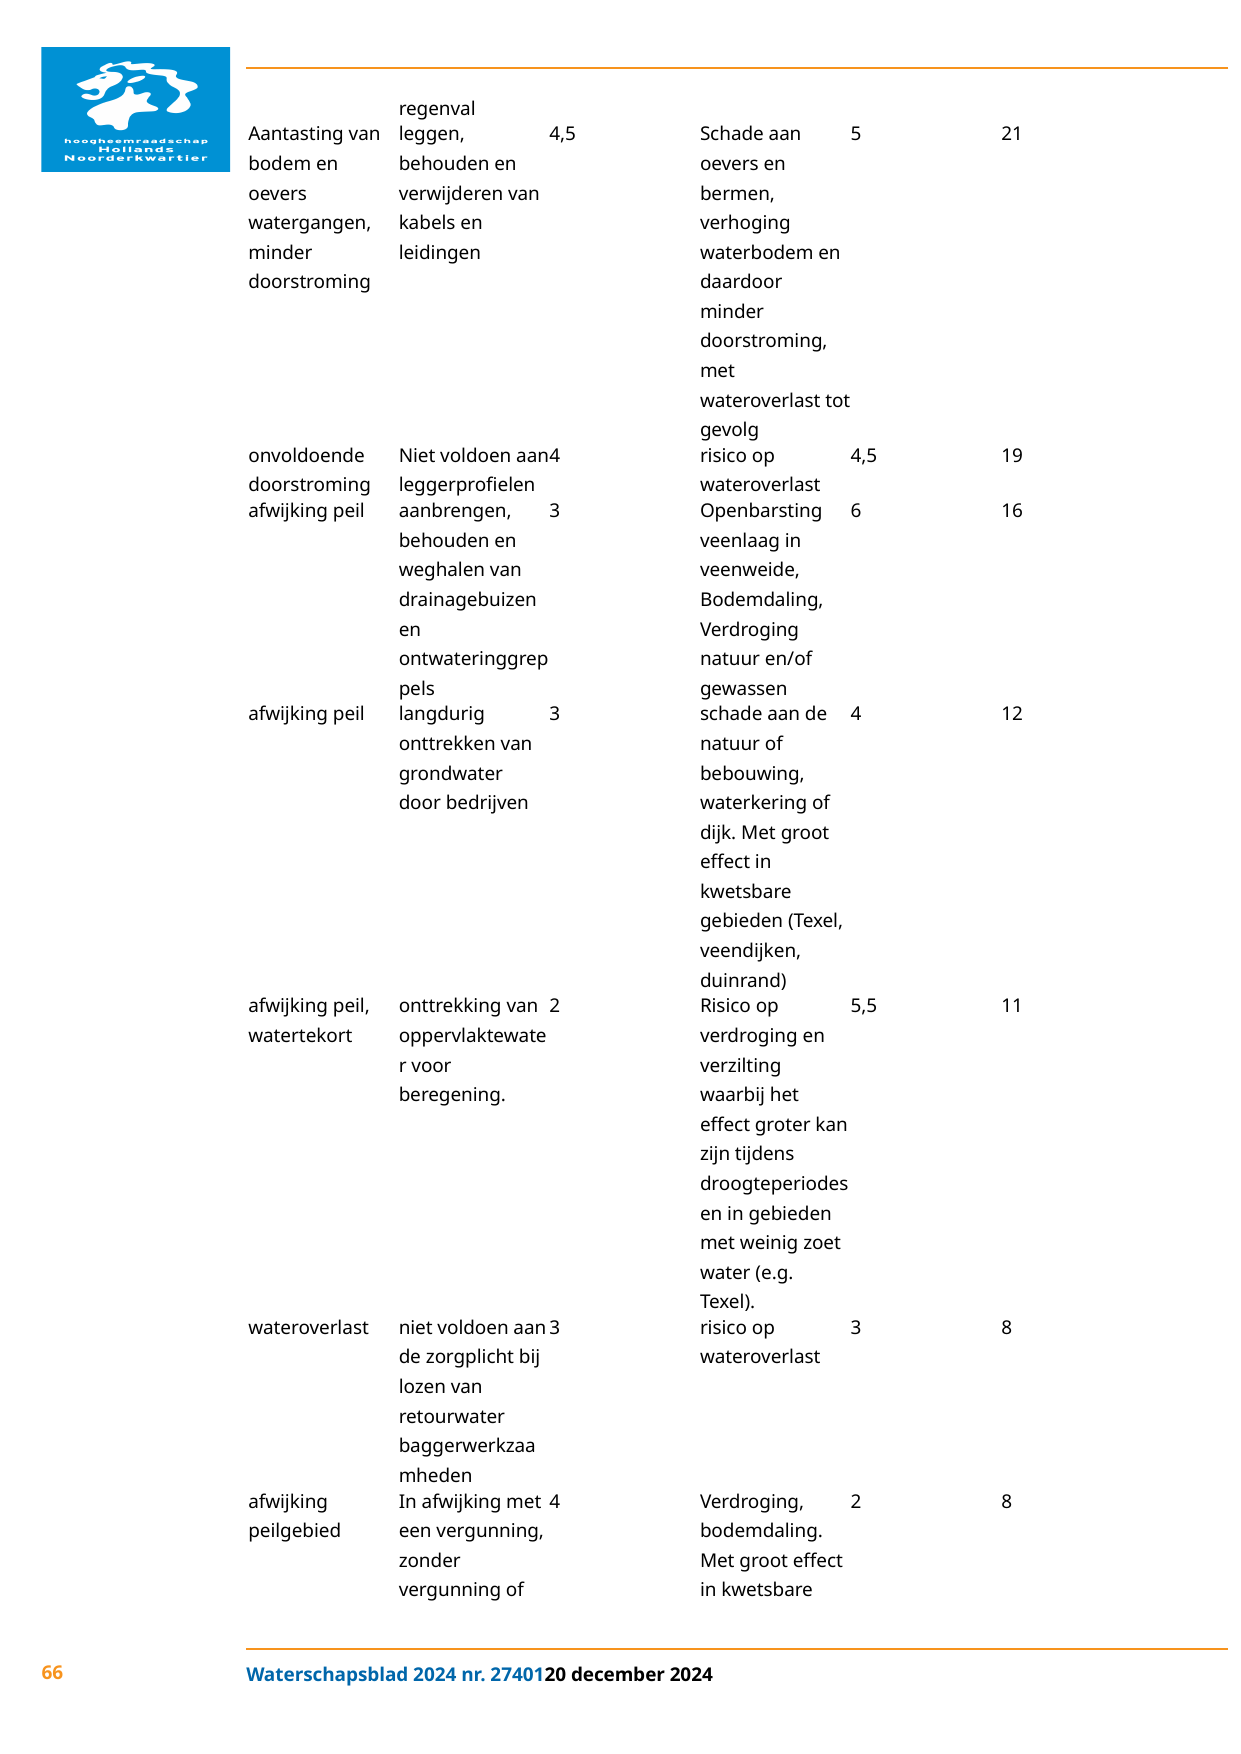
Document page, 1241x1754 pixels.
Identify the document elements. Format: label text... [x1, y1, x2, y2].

table_cell 16 [1001, 498, 1152, 701]
table_cell risico op wateroverlast [700, 1314, 850, 1488]
table_cell onttrekking van oppervlaktewater voor beregening. [399, 993, 549, 1314]
table_cell Niet voldoen aan leggerprofielen [399, 442, 549, 497]
table_cell 21 [1001, 121, 1152, 442]
table_cell aanbrengen, behouden en weghalen van drainagebuizen en ontwateringgreppels [399, 498, 549, 701]
table_cell langdurig onttrekken van grondwater door bedrijven [399, 701, 549, 993]
table_cell 6 [850, 498, 1001, 701]
table_cell 4 [850, 701, 1001, 993]
picture [129, 76, 144, 82]
table_cell [850, 95, 1001, 121]
picture [118, 62, 197, 112]
table_cell 12 [1001, 701, 1152, 993]
table_cell 2 [850, 1488, 1001, 1602]
table_cell 4 [549, 442, 700, 497]
table_cell 3 [850, 1314, 1001, 1488]
table_cell leggen, behouden en verwijderen van kabels en leidingen [399, 121, 549, 442]
picture [88, 87, 157, 130]
table_cell onvoldoende doorstroming [248, 442, 398, 497]
table_cell afwijking peil [248, 701, 398, 993]
table_cell [248, 95, 398, 121]
table_cell 4,5 [850, 442, 1001, 497]
table_cell 8 [1001, 1314, 1152, 1488]
table_cell 8 [1001, 1488, 1152, 1602]
picture [78, 64, 122, 99]
table_cell regenval [399, 95, 549, 121]
table_cell 3 [549, 1314, 700, 1488]
table_cell [700, 95, 850, 121]
table_cell Schade aan oevers en bermen, verhoging waterbodem en daardoor minder doorstroming, met wateroverlast tot gevolg [700, 121, 850, 442]
table_cell 11 [1001, 993, 1152, 1314]
table_cell 3 [549, 498, 700, 701]
table_cell Risico op verdroging en verzilting waarbij het effect groter kan zijn tijdens droogteperiodes en in gebieden met weinig zoet water (e.g. Texel). [700, 993, 850, 1314]
table_cell 3 [549, 701, 700, 993]
table_cell 19 [1001, 442, 1152, 497]
table_cell afwijking peil, watertekort [248, 993, 398, 1314]
table_cell Verdroging, bodemdaling. Met groot effect in kwetsbare [700, 1488, 850, 1602]
table_cell risico op wateroverlast [700, 442, 850, 497]
table_cell 4 [549, 1488, 700, 1602]
table_cell 4,5 [549, 121, 700, 442]
table_cell 2 [549, 993, 700, 1314]
table_cell 5,5 [850, 993, 1001, 1314]
table_cell Aantasting van bodem en oevers watergangen, minder doorstroming [248, 121, 398, 442]
table_cell [549, 95, 700, 121]
table_cell afwijking peil [248, 498, 398, 701]
table_cell Openbarsting veenlaag in veenweide, Bodemdaling, Verdroging natuur en/of gewassen [700, 498, 850, 701]
table_cell [1001, 95, 1152, 121]
table_cell 5 [850, 121, 1001, 442]
table_cell afwijking peilgebied [248, 1488, 398, 1602]
table_cell In afwijking met een vergunning, zonder vergunning of [399, 1488, 549, 1602]
table_cell schade aan de natuur of bebouwing, waterkering of dijk. Met groot effect in kwetsbare gebieden (Texel, veendijken, duinrand) [700, 701, 850, 993]
table_cell niet voldoen aan de zorgplicht bij lozen van retourwater baggerwerkzaamheden [399, 1314, 549, 1488]
table_cell wateroverlast [248, 1314, 398, 1488]
